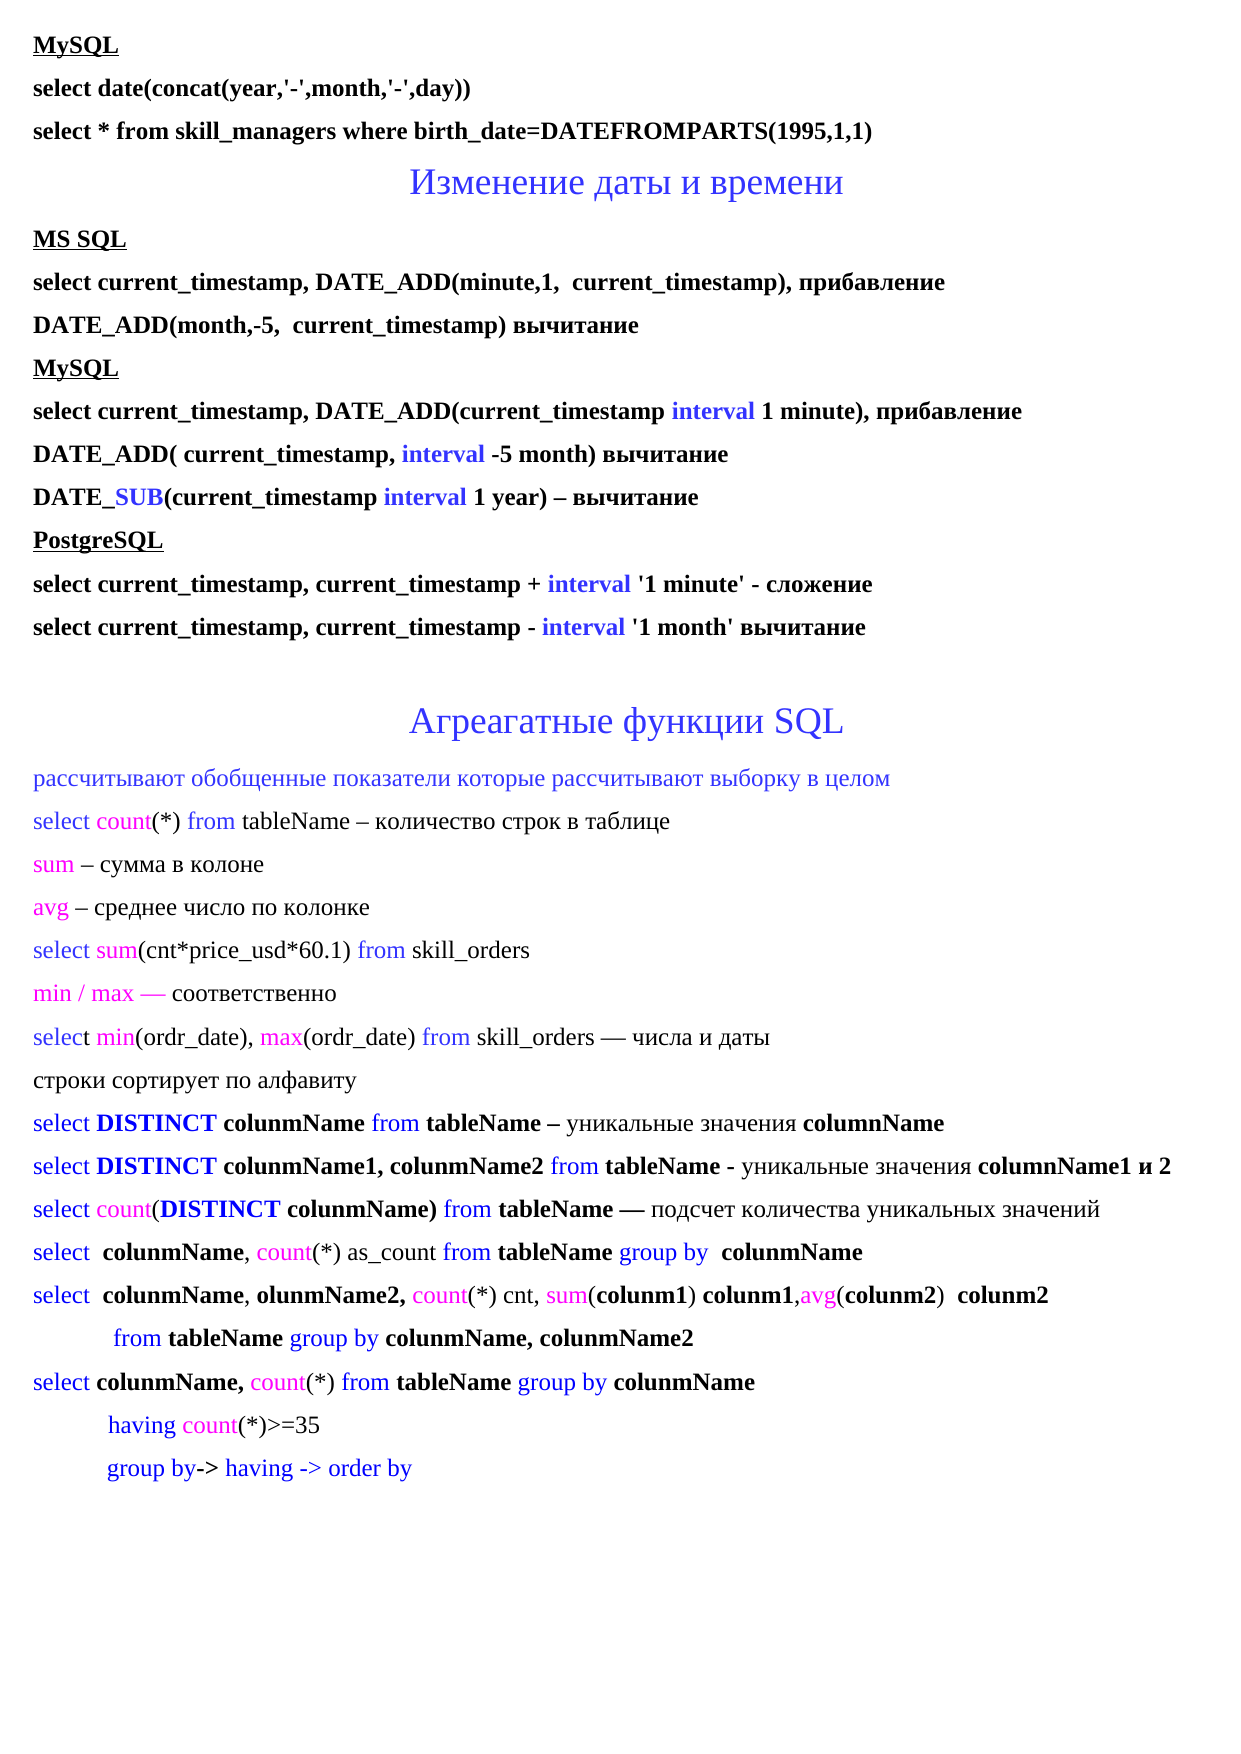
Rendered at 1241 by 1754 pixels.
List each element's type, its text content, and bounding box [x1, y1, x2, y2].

text DATE_SUB(current_timestamp interval 1 year) – вычитание [33, 482, 1220, 511]
text MySQL [33, 353, 1220, 382]
text avg – среднее число по колонке [33, 892, 1220, 921]
text Изменение даты и времени [33, 159, 1220, 202]
text MySQL [33, 30, 1220, 58]
text select current_timestamp, current_timestamp - interval '1 month' вычитание [33, 612, 1220, 641]
text select DISTINCT colunmName1, colunmName2 from tableName - уникальные значения columnName1 и 2 [33, 1151, 1220, 1180]
text from tableName group by colunmName, сolunmName2 [33, 1323, 1220, 1352]
text min / max — соответственно [33, 978, 1220, 1007]
text select * from skill_managers where birth_date=DATEFROMPARTS(1995,1,1) [33, 116, 1220, 145]
text select DISTINCT colunmName from tableName – уникальные значения columnName [33, 1108, 1220, 1137]
text DATE_ADD( current_timestamp, interval -5 month) вычитание [33, 439, 1220, 468]
text Агреагатные функции SQL [33, 698, 1220, 741]
text DATE_ADD(month,-5, current_timestamp) вычитание [33, 310, 1220, 339]
text select current_timestamp, DATE_ADD(minute,1, current_timestamp), прибавление [33, 267, 1220, 296]
text PostgreSQL [33, 526, 1220, 554]
text select colunmName, count(*) as_count from tableName group by colunmName [33, 1237, 1220, 1266]
text select date(concat(year,'-',month,'-',day)) [33, 73, 1220, 102]
text рассчитывают обобщенные показатели которые рассчитывают выборку в целом [33, 763, 1220, 792]
text select count(*) from tableName – количество строк в таблице [33, 806, 1220, 835]
text select current_timestamp, current_timestamp + interval '1 minute' - сложение [33, 569, 1220, 597]
text MS SQL [33, 224, 1220, 252]
text select sum(cnt*price_usd*60.1) from skill_orders [33, 935, 1220, 964]
text sum – сумма в колоне [33, 849, 1220, 878]
text select count(DISTINCT colunmName) from tableName — подсчет количества уникальных значений [33, 1194, 1220, 1223]
text select current_timestamp, DATE_ADD(current_timestamp interval 1 minute), прибавление [33, 396, 1220, 425]
text строки сортирует по алфавиту [33, 1065, 1220, 1093]
text select min(ordr_date), max(ordr_date) from skill_orders — числа и даты [33, 1022, 1220, 1050]
text select colunmName, count(*) from tableName group by colunmName having count(*)>=35 group by-> having -> order by [33, 1367, 1220, 1482]
text select colunmName, olunmName2, count(*) cnt, sum(colunm1) colunm1,avg(colunm2) colunm2 [33, 1280, 1220, 1309]
